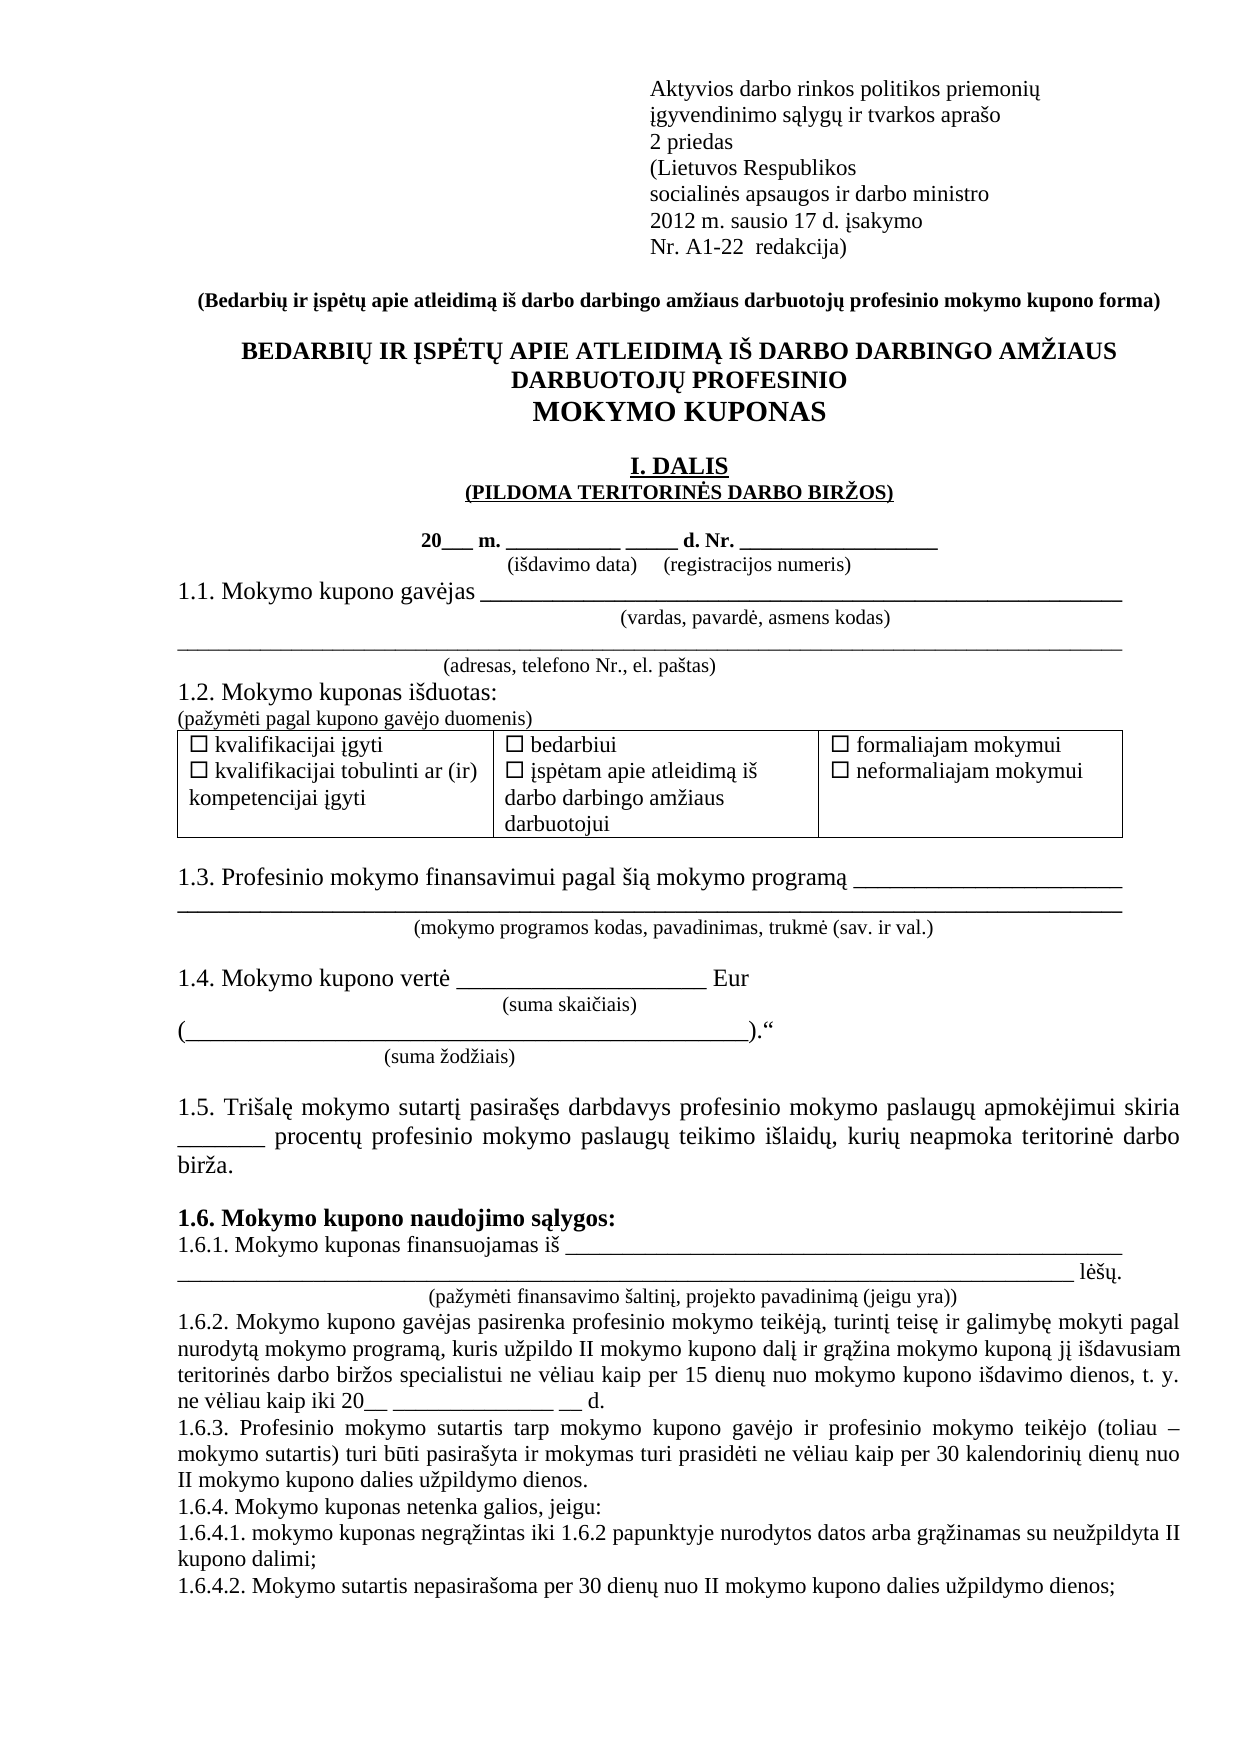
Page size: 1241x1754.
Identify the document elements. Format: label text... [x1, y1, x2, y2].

text (išdavimo data) (registracijos numeris) [177, 552, 1181, 576]
text MOKYMO KUPONAS [177, 394, 1181, 427]
text įgyvendinimo sąlygų ir tvarkos aprašo [649, 101, 1181, 128]
text 1.6.1. Mokymo kuponas finansuojamas iš [177, 1231, 1181, 1258]
table_header [] formaliajam mokymui [] neformaliajam mokymui [819, 731, 1122, 837]
text I. DALIS [177, 451, 1181, 480]
text 1.6.4.2. Mokymo sutartis nepasirašoma per 30 dienų nuo II mokymo kupono dalies užpildymo dienos; [177, 1572, 1181, 1598]
text (_____________________________________________).“ [177, 1016, 1181, 1044]
text Nr. A1-22 redakcija) [650, 233, 1181, 259]
text 1.6.4.1. mokymo kuponas negrąžintas iki 1.6.2 papunktyje nurodytos datos arba grąžinamas su neužpildyta II kupono dalimi; [177, 1519, 1181, 1572]
text (suma žodžiais) [177, 1044, 1181, 1068]
text (Bedarbių ir įspėtų apie atleidimą iš darbo darbingo amžiaus darbuotojų profesinio mokymo kupono forma) [177, 288, 1181, 312]
text 2012 m. sausio 17 d. įsakymo [650, 207, 1181, 233]
text 1.5. Trišalę mokymo sutartį pasirašęs darbdavys profesinio mokymo paslaugų apmokėjimui skiria _______ procentų profesinio mokymo paslaugų teikimo išlaidų, kurių neapmoka teritorinė darbo birža. [177, 1092, 1181, 1179]
text 1.3. Profesinio mokymo finansavimui pagal šią mokymo programą [177, 862, 1181, 891]
text (vardas, pavardė, asmens kodas) [177, 605, 1181, 629]
text _ lėšų. [177, 1258, 1181, 1284]
text 1.6. Mokymo kupono naudojimo sąlygos: [177, 1203, 1181, 1231]
text (mokymo programos kodas, pavadinimas, trukmė (sav. ir val.) [177, 914, 1181, 939]
text (adresas, telefono Nr., el. paštas) [177, 653, 1181, 677]
text 1.2. Mokymo kuponas išduotas: [177, 677, 1181, 706]
text 1.6.4. Mokymo kuponas netenka galios, jeigu: [177, 1493, 1181, 1519]
text (Lietuvos Respublikos [649, 154, 1181, 180]
text _ [177, 891, 1181, 914]
text (pažymėti finansavimo šaltinį, projekto pavadinimą (jeigu yra)) [177, 1284, 1181, 1308]
text 2 priedas [649, 128, 1181, 154]
text 1.6.3. Profesinio mokymo sutartis tarp mokymo kupono gavėjo ir profesinio mokymo teikėjo (toliau – mokymo sutartis) turi būti pasirašyta ir mokymas turi prasidėti ne vėliau kaip per 30 kalendorinių dienų nuo II mokymo kupono dalies užpildymo dienos. [177, 1414, 1181, 1493]
table_header [] kvalifikacijai įgyti [] kvalifikacijai tobulinti ar (ir) kompetencijai įgyti [178, 731, 493, 837]
text 20___ m. ___________ _____ d. Nr. ___________________ [177, 528, 1181, 552]
text 1.1. Mokymo kupono gavėjas [177, 576, 1181, 605]
text _ [177, 629, 1181, 653]
text 1.6.2. Mokymo kupono gavėjas pasirenka profesinio mokymo teikėją, turintį teisę ir galimybę mokyti pagal nurodytą mokymo programą, kuris užpildo II mokymo kupono dalį ir grąžina mokymo kuponą jį išdavusiam teritorinės darbo biržos specialistui ne vėliau kaip per 15 dienų nuo mokymo kupono išdavimo dienos, t. y. ne vėliau kaip iki 20__ ______________ __ d. [177, 1308, 1181, 1414]
text (pažymėti pagal kupono gavėjo duomenis) [177, 706, 1181, 730]
text BEDARBIŲ IR ĮSPĖTŲ APIE ATLEIDIMĄ IŠ DARBO DARBINGO AMŽIAUS DARBUOTOJŲ PROFESINIO [177, 336, 1181, 394]
table_header [] bedarbiui [] įspėtam apie atleidimą iš darbo darbingo amžiaus darbuotojui [494, 731, 818, 837]
text socialinės apsaugos ir darbo ministro [649, 180, 1181, 207]
text (PILDOMA TERITORINĖS DARBO BIRŽOS) [177, 480, 1181, 504]
text 1.4. Mokymo kupono vertė ____________________ Eur [177, 963, 1181, 991]
text Aktyvios darbo rinkos politikos priemonių [649, 75, 1181, 101]
text (suma skaičiais) [177, 991, 1181, 1016]
